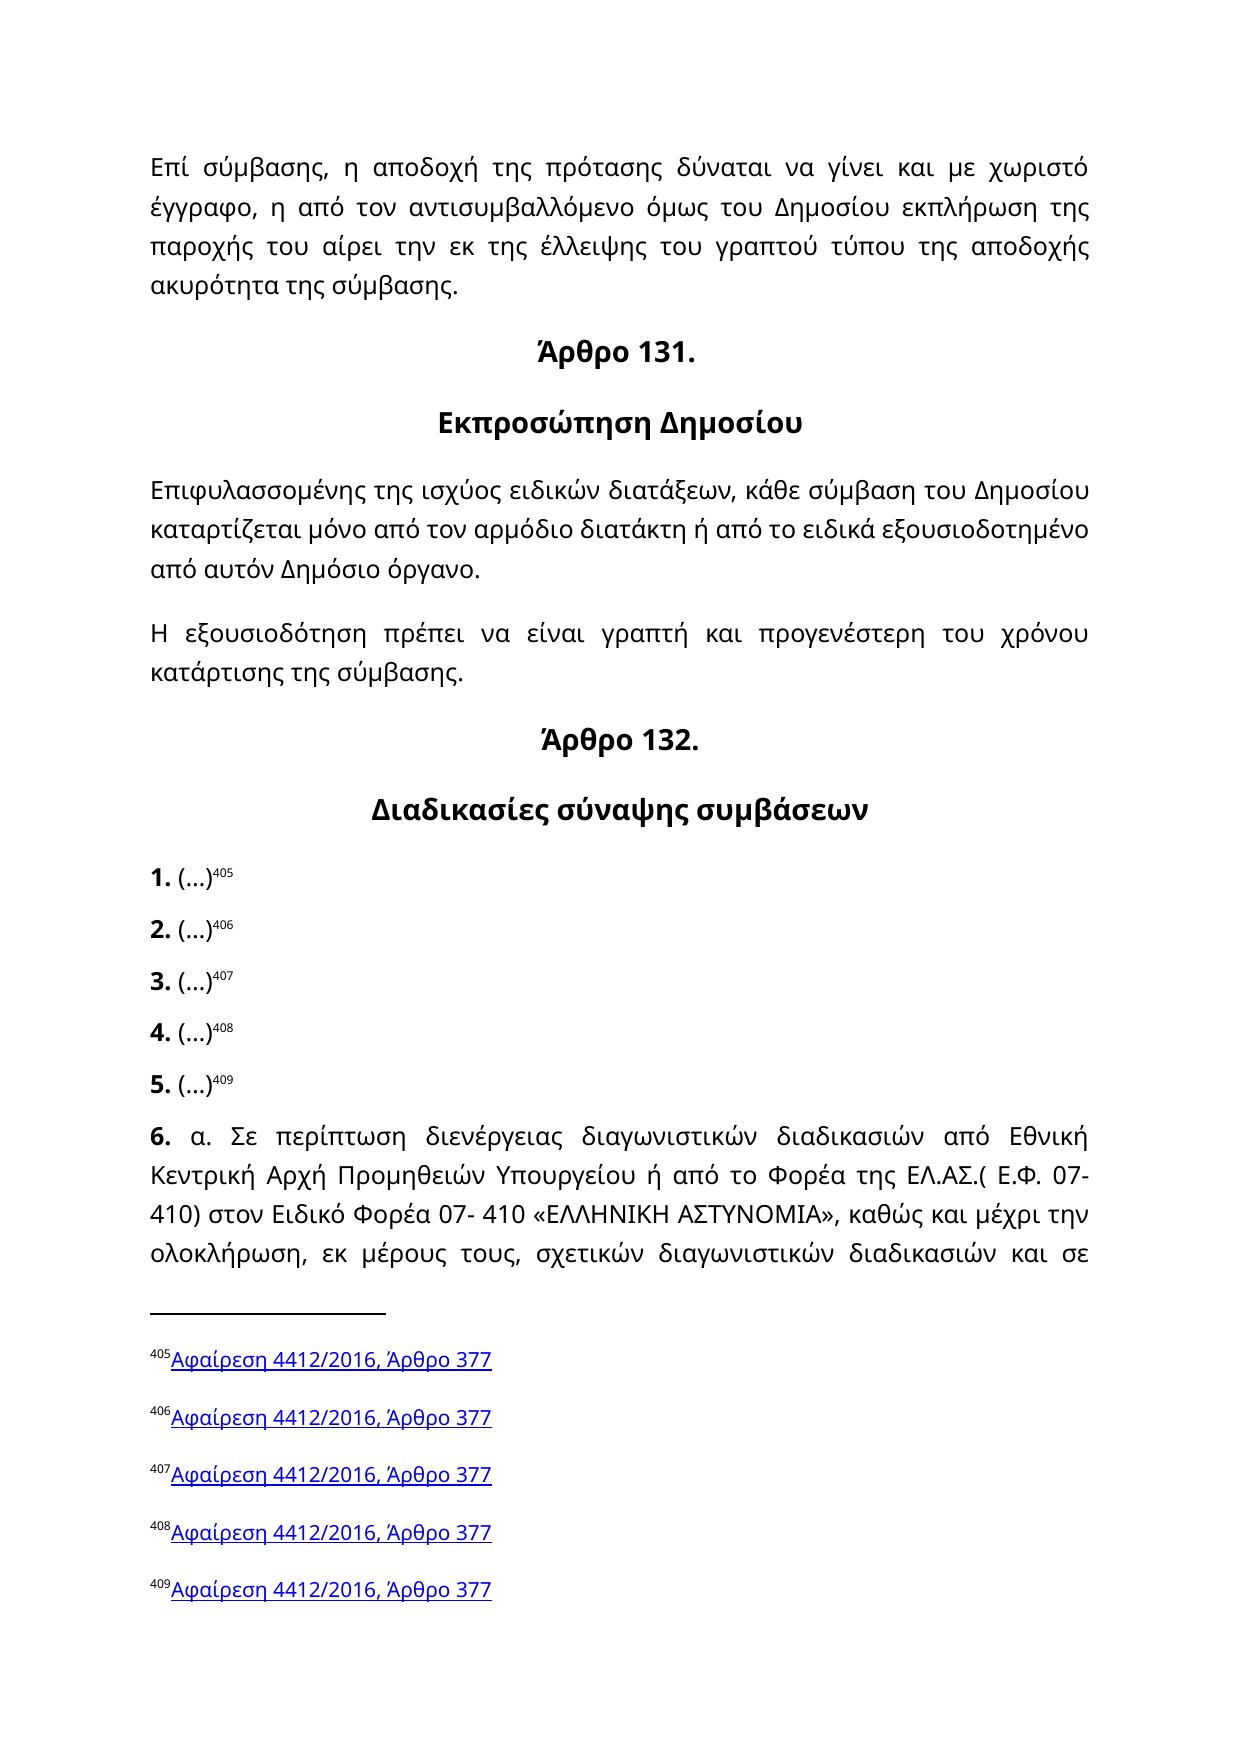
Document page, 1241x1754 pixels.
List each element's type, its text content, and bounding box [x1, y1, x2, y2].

text Επί σύμβασης, η αποδοχή της πρότασης δύναται να γίνει και με χωριστό έγγραφο, η από τον αντισυμβαλλόμενο όμως του Δημοσίου εκπλήρωση της παροχής του αίρει την εκ της έλλειψης του γραπτού τύπου της αποδοχής ακυρότητα της σύμβασης. [150, 150, 1090, 302]
text Αφαίρεση 4412/2016, Άρθρο 377 [150, 1460, 1090, 1489]
text Αφαίρεση 4412/2016, Άρθρο 377 [150, 1518, 1090, 1546]
text 5. (…) [150, 1067, 1090, 1101]
text 1. (…) [150, 860, 1090, 894]
text 6. α. Σε περίπτωση διενέργειας διαγωνιστικών διαδικασιών από Εθνική Κεντρική Αρχή Προμηθειών Υπουργείου ή από το Φορέα της ΕΛ.ΑΣ.( Ε.Φ. 07-410) στον Ειδικό Φορέα 07- 410 «ΕΛΛΗΝΙΚΗ ΑΣΤΥΝΟΜΙΑ», καθώς και μέχρι την ολοκλήρωση, εκ μέρους τους, σχετικών διαγωνιστικών διαδικασιών και σε [150, 1118, 1090, 1270]
text Αφαίρεση 4412/2016, Άρθρο 377 [150, 1403, 1090, 1431]
text 2. (…) [150, 912, 1090, 946]
text 4. (…) [150, 1015, 1090, 1049]
text 3. (…) [150, 963, 1090, 997]
text Αφαίρεση 4412/2016, Άρθρο 377 [150, 1345, 1090, 1373]
subtitle Άρθρο 132. [150, 719, 1090, 758]
text Αφαίρεση 4412/2016, Άρθρο 377 [150, 1576, 1090, 1604]
text Η εξουσιοδότηση πρέπει να είναι γραπτή και προγενέστερη του χρόνου κατάρτισης της σύμβασης. [150, 615, 1090, 689]
subtitle Διαδικασίες σύναψης συμβάσεων [150, 789, 1090, 829]
subtitle Άρθρο 131. [150, 332, 1090, 371]
subtitle Εκπροσώπηση Δημοσίου [150, 402, 1090, 442]
text Επιφυλασσομένης της ισχύος ειδικών διατάξεων, κάθε σύμβαση του Δημοσίου καταρτίζεται μόνο από τον αρμόδιο διατάκτη ή από το ειδικά εξουσιοδοτημένο από αυτόν Δημόσιο όργανο. [150, 473, 1090, 585]
